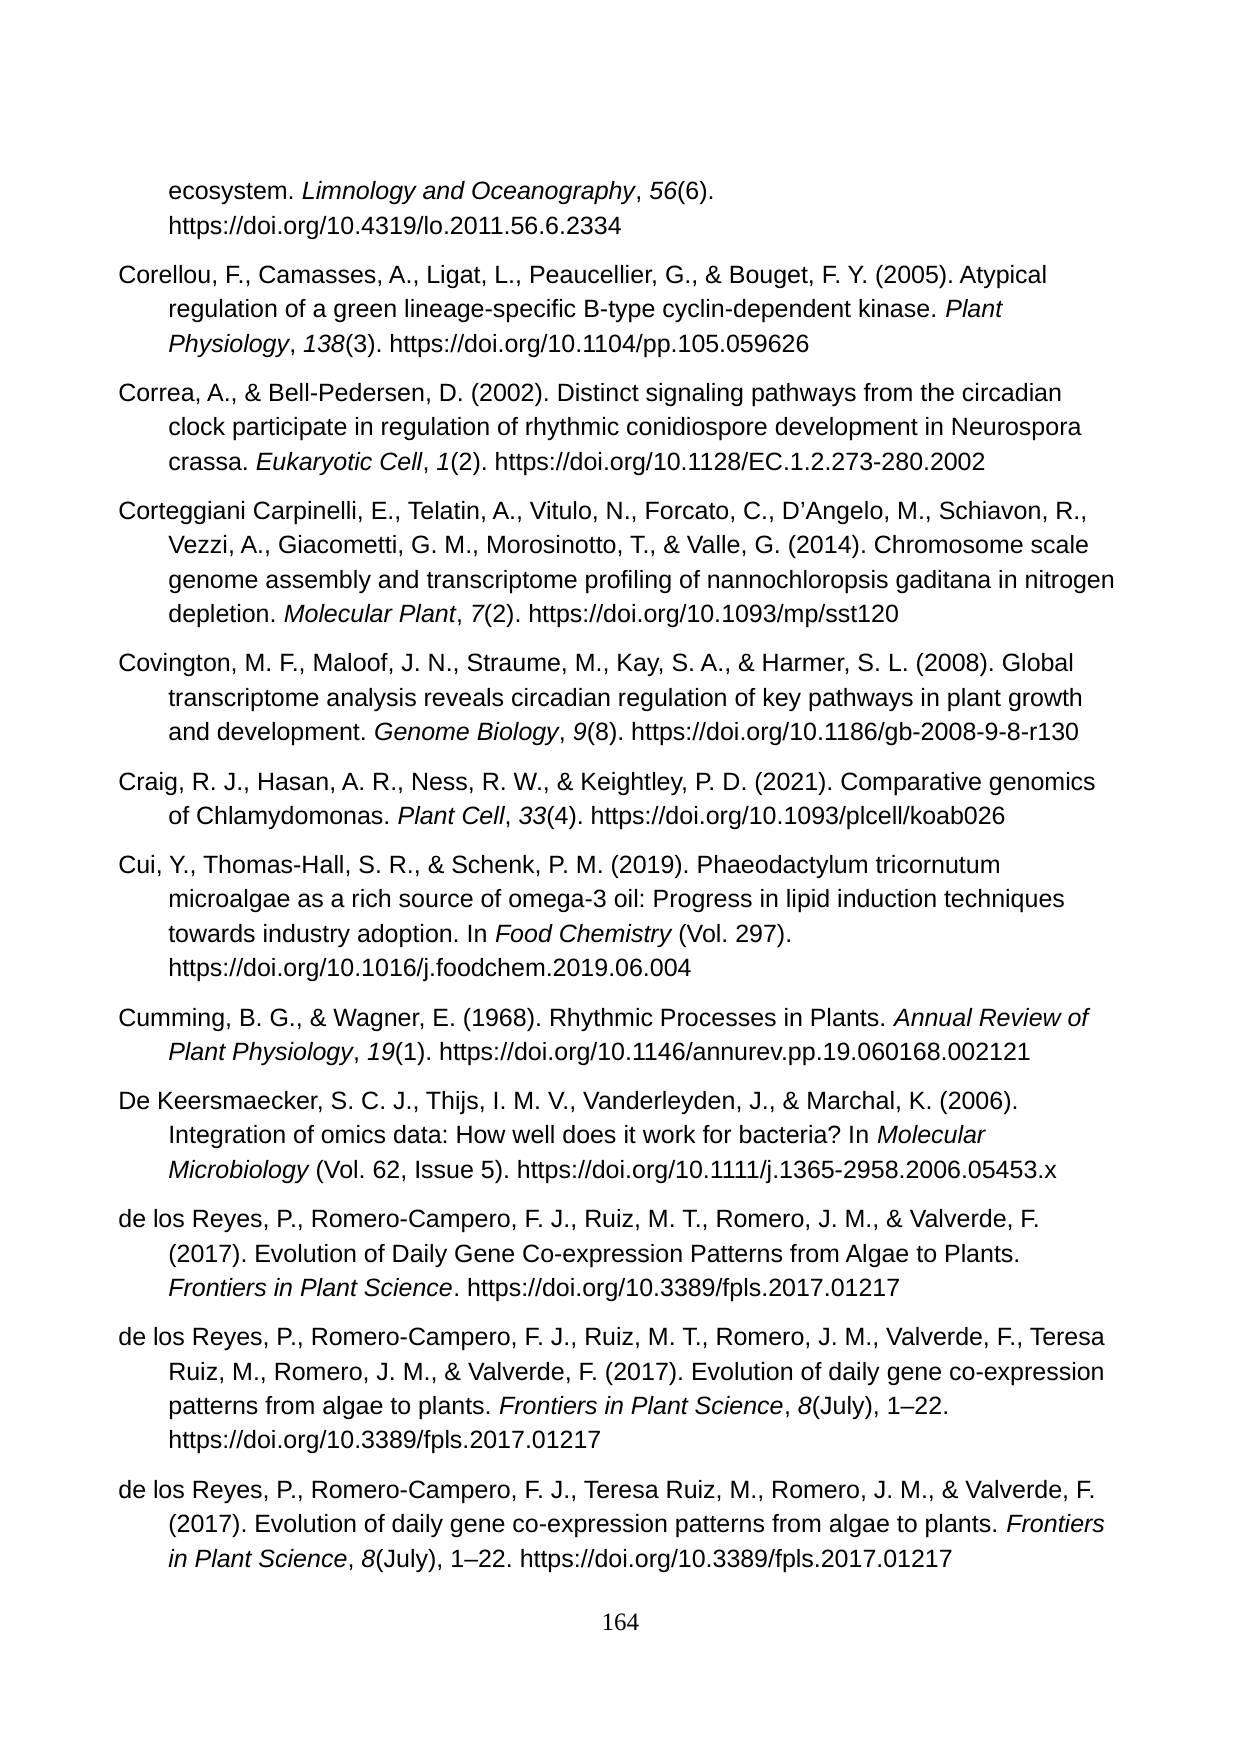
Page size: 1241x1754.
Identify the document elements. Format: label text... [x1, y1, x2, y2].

text Cumming, B. G., & Wagner, E. (1968). Rhythmic Processes in Plants. Annual Review of Plant Physiology, 19(1). https://doi.org/10.1146/annurev.pp.19.060168.002121 [118, 1002, 1122, 1066]
text de los Reyes, P., Romero-Campero, F. J., Ruiz, M. T., Romero, J. M., & Valverde, F. (2017). Evolution of Daily Gene Co-expression Patterns from Algae to Plants. Frontiers in Plant Science. https://doi.org/10.3389/fpls.2017.01217 [118, 1204, 1122, 1302]
text Cui, Y., Thomas-Hall, S. R., & Schenk, P. M. (2019). Phaeodactylum tricornutum microalgae as a rich source of omega-3 oil: Progress in lipid induction techniques towards industry adoption. In Food Chemistry (Vol. 297). https://doi.org/10.1016/j.foodchem.2019.06.004 [118, 850, 1122, 982]
text Corellou, F., Camasses, A., Ligat, L., Peaucellier, G., & Bouget, F. Y. (2005). Atypical regulation of a green lineage-specific B-type cyclin-dependent kinase. Plant Physiology, 138(3). https://doi.org/10.1104/pp.105.059626 [118, 260, 1122, 358]
text ecosystem. Limnology and Oceanography, 56(6). https://doi.org/10.4319/lo.2011.56.6.2334 [118, 176, 1122, 239]
text Corteggiani Carpinelli, E., Telatin, A., Vitulo, N., Forcato, C., D’Angelo, M., Schiavon, R., Vezzi, A., Giacometti, G. M., Morosinotto, T., & Valle, G. (2014). Chromosome scale genome assembly and transcriptome profiling of nannochloropsis gaditana in nitrogen depletion. Molecular Plant, 7(2). https://doi.org/10.1093/mp/sst120 [118, 496, 1122, 628]
text De Keersmaecker, S. C. J., Thijs, I. M. V., Vanderleyden, J., & Marchal, K. (2006). Integration of omics data: How well does it work for bacteria? In Molecular Microbiology (Vol. 62, Issue 5). https://doi.org/10.1111/j.1365-2958.2006.05453.x [118, 1086, 1122, 1184]
text Covington, M. F., Maloof, J. N., Straume, M., Kay, S. A., & Harmer, S. L. (2008). Global transcriptome analysis reveals circadian regulation of key pathways in plant growth and development. Genome Biology, 9(8). https://doi.org/10.1186/gb-2008-9-8-r130 [118, 648, 1122, 746]
text de los Reyes, P., Romero-Campero, F. J., Teresa Ruiz, M., Romero, J. M., & Valverde, F. (2017). Evolution of daily gene co-expression patterns from algae to plants. Frontiers in Plant Science, 8(July), 1–22. https://doi.org/10.3389/fpls.2017.01217 [118, 1474, 1122, 1572]
text Correa, A., & Bell-Pedersen, D. (2002). Distinct signaling pathways from the circadian clock participate in regulation of rhythmic conidiospore development in Neurospora crassa. Eukaryotic Cell, 1(2). https://doi.org/10.1128/EC.1.2.273-280.2002 [118, 378, 1122, 476]
text de los Reyes, P., Romero-Campero, F. J., Ruiz, M. T., Romero, J. M., Valverde, F., Teresa Ruiz, M., Romero, J. M., & Valverde, F. (2017). Evolution of daily gene co-expression patterns from algae to plants. Frontiers in Plant Science, 8(July), 1–22. https://doi.org/10.3389/fpls.2017.01217 [118, 1322, 1122, 1454]
text Craig, R. J., Hasan, A. R., Ness, R. W., & Keightley, P. D. (2021). Comparative genomics of Chlamydomonas. Plant Cell, 33(4). https://doi.org/10.1093/plcell/koab026 [118, 766, 1122, 830]
